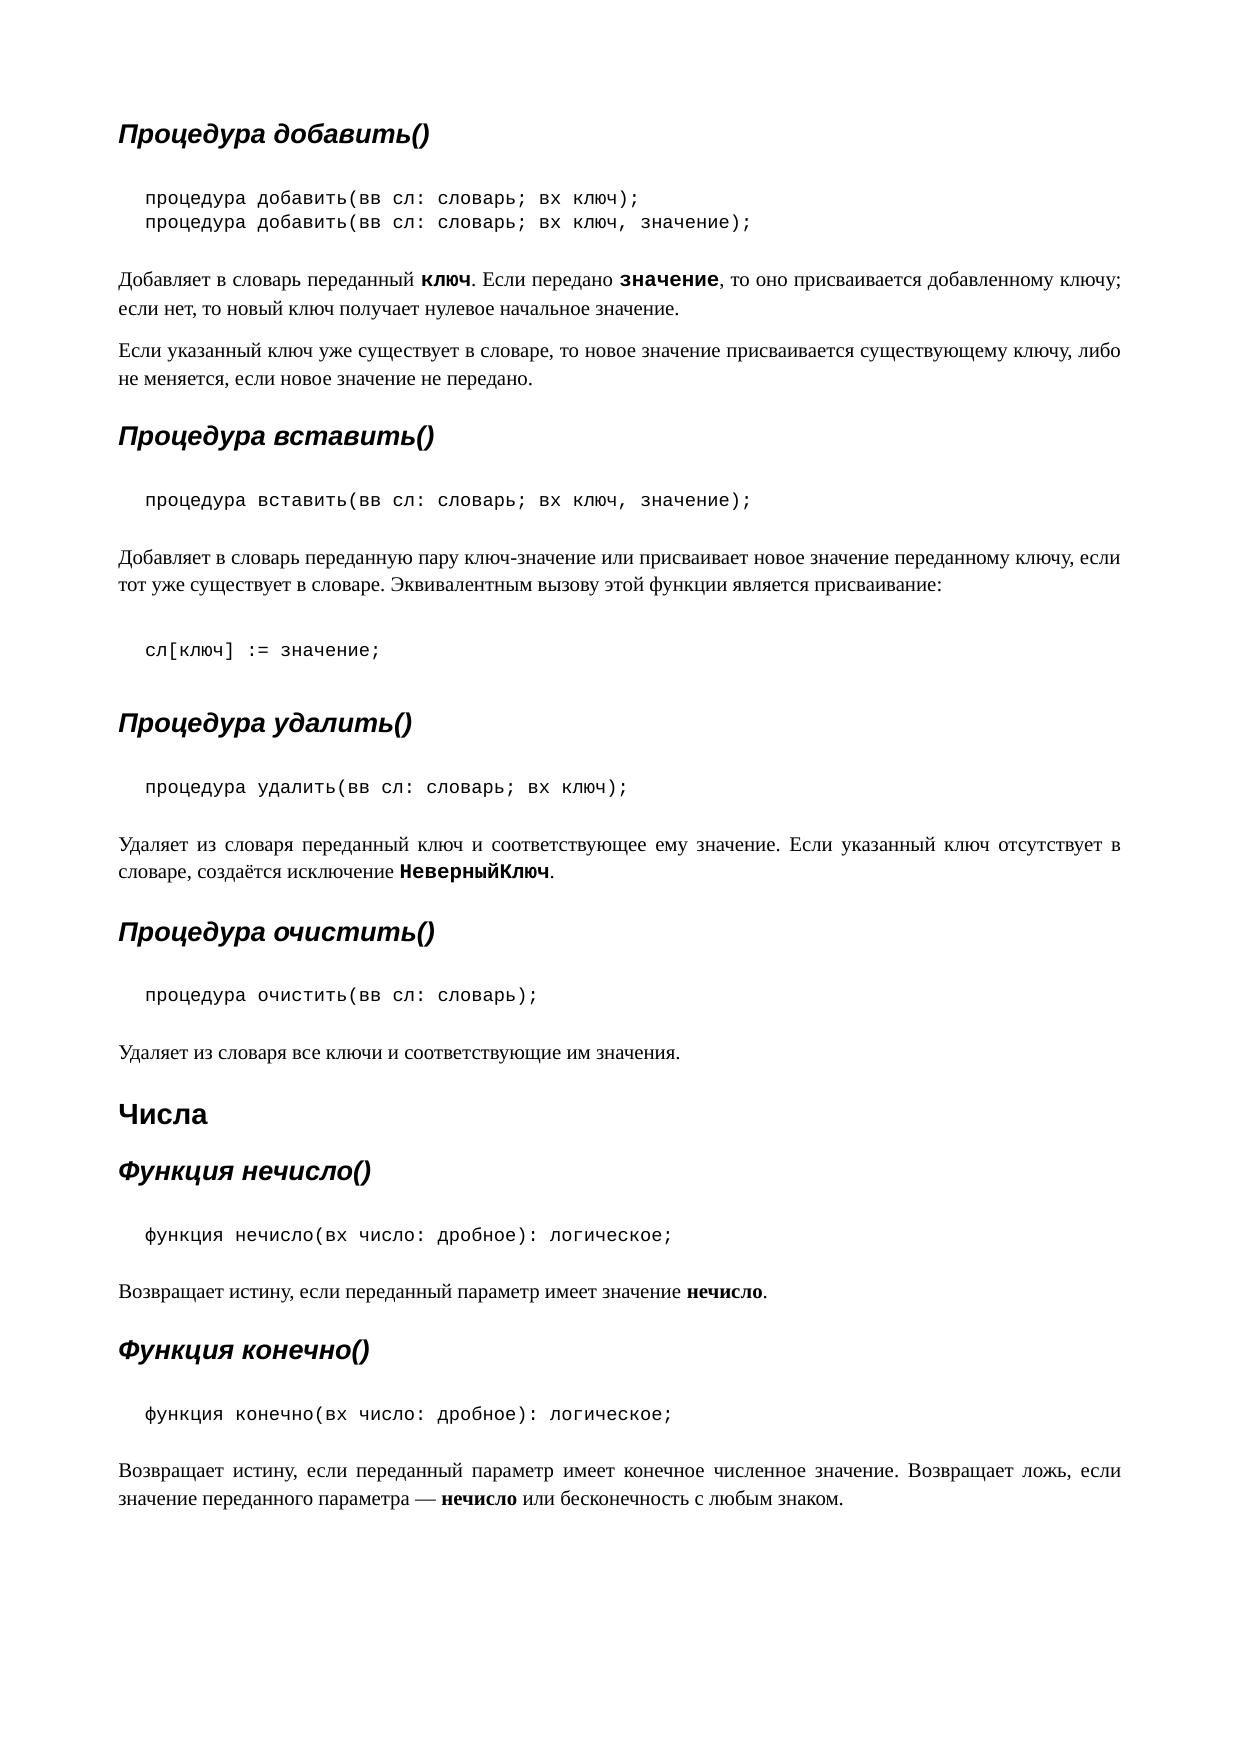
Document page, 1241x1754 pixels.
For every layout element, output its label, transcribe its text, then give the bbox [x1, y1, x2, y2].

text Добавляет в словарь переданный ключ. Если передано значение, то оно присваивается добавленному ключу; если нет, то новый ключ получает нулевое начальное значение. [118, 267, 1122, 320]
text Возвращает истину, если переданный параметр имеет конечное численное значение. Возвращает ложь, если значение переданного параметра — нечисло или бесконечность с любым знаком. [118, 1458, 1122, 1510]
text процедура удалить(вв сл: словарь; вх ключ); [136, 769, 1104, 808]
text сл[ключ] := значение; [136, 632, 1104, 671]
text Добавляет в словарь переданную пару ключ-значение или присваивает новое значение переданному ключу, если тот уже существует в словаре. Эквивалентным вызову этой функции является присваивание: [118, 544, 1122, 596]
subtitle Процедура добавить() [118, 118, 1122, 149]
text Удаляет из словаря все ключи и соответствующие им значения. [118, 1040, 1122, 1064]
text функция нечисло(вх число: дробное): логическое; [136, 1217, 1104, 1256]
subtitle Процедура удалить() [118, 707, 1122, 738]
text Если указанный ключ уже существует в словаре, то новое значение присваивается существующему ключу, либо не меняется, если новое значение не передано. [118, 338, 1122, 390]
text процедура добавить(вв сл: словарь; вх ключ, значение); [136, 204, 1104, 243]
subtitle Функция конечно() [118, 1334, 1122, 1365]
text процедура добавить(вв сл: словарь; вх ключ); [136, 179, 1104, 204]
text процедура вставить(вв сл: словарь; вх ключ, значение); [136, 482, 1104, 521]
text Удаляет из словаря переданный ключ и соответствующее ему значение. Если указанный ключ отсутствует в словаре, создаётся исключение НеверныйКлюч. [118, 831, 1122, 885]
text Возвращает истину, если переданный параметр имеет значение нечисло. [118, 1279, 1122, 1303]
subtitle Функция нечисло() [118, 1155, 1122, 1186]
subtitle Числа [118, 1097, 1122, 1130]
subtitle Процедура вставить() [118, 420, 1122, 452]
subtitle Процедура очистить() [118, 916, 1122, 947]
text процедура очистить(вв сл: словарь); [136, 977, 1104, 1016]
text функция конечно(вх число: дробное): логическое; [136, 1396, 1104, 1434]
